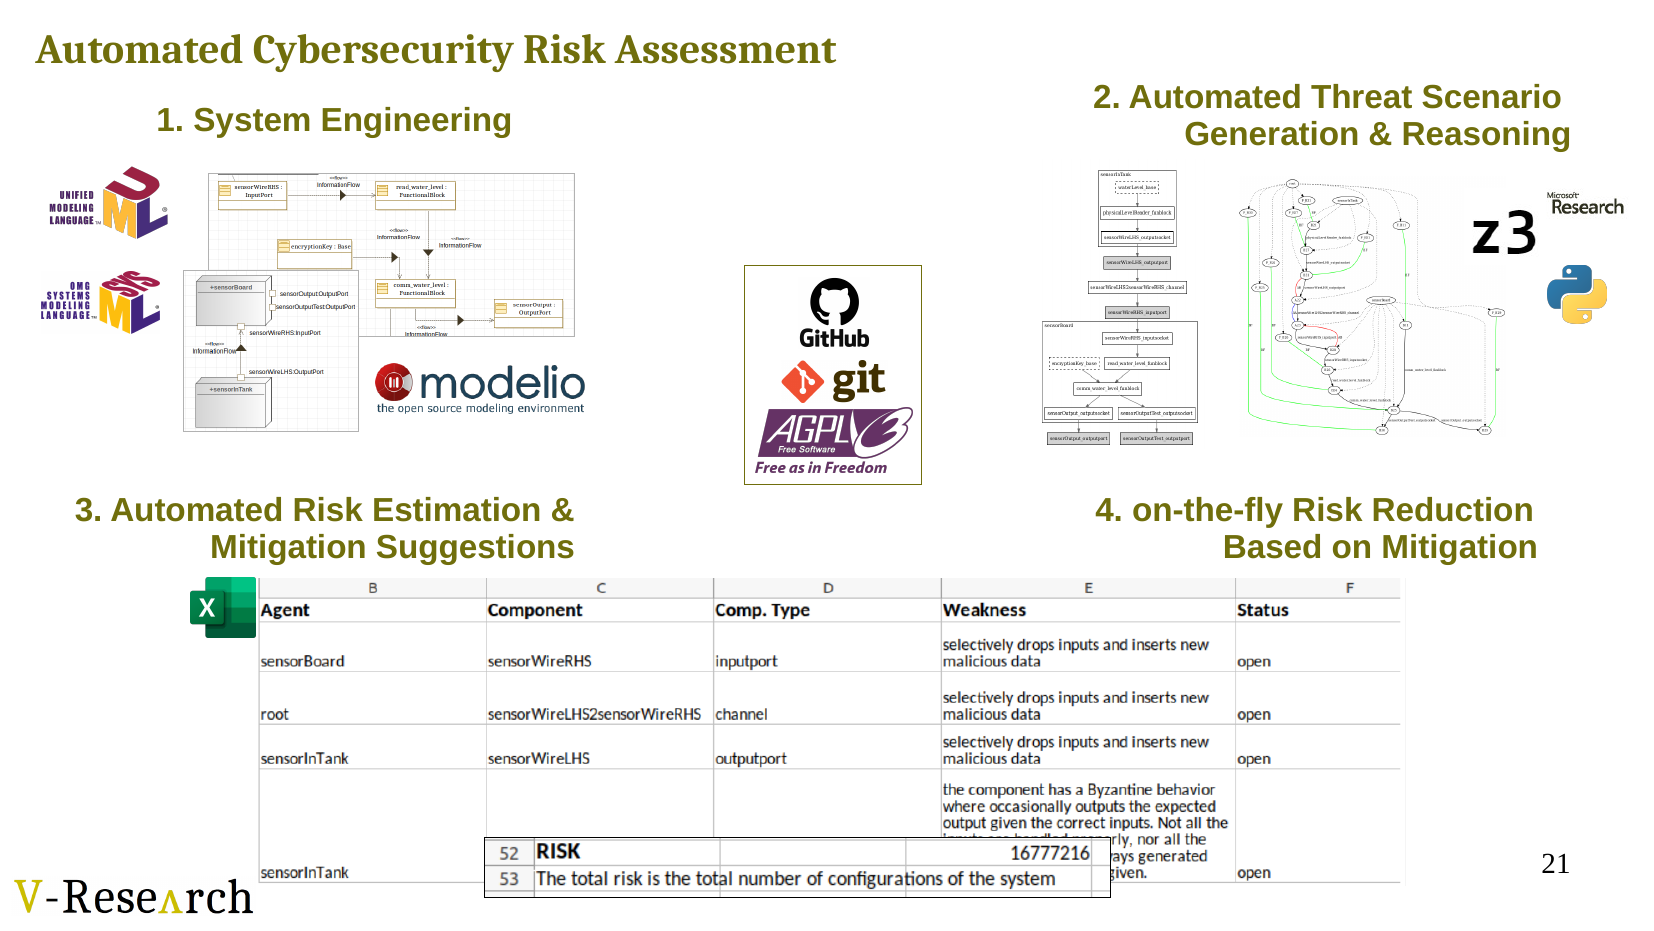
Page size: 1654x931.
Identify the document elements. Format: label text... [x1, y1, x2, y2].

picture [183, 173, 575, 432]
picture [755, 407, 913, 473]
picture [11, 577, 1406, 916]
text_box 1. System Engineering [141, 94, 528, 147]
text_box 3. Automated Risk Estimation & Mitigation Suggestions [60, 484, 591, 574]
picture [375, 363, 585, 414]
picture [49, 163, 168, 243]
text_box 4. on-the-fly Risk Reduction Based on Mitigation [1080, 484, 1554, 574]
picture [1033, 159, 1205, 449]
text_box 2. Automated Threat Scenario Generation & Reasoning [1078, 70, 1587, 160]
picture [798, 277, 870, 349]
text_box Automated Cybersecurity Risk Assessment [20, 18, 886, 95]
picture [781, 360, 888, 403]
picture [1239, 176, 1642, 438]
picture [41, 271, 160, 334]
